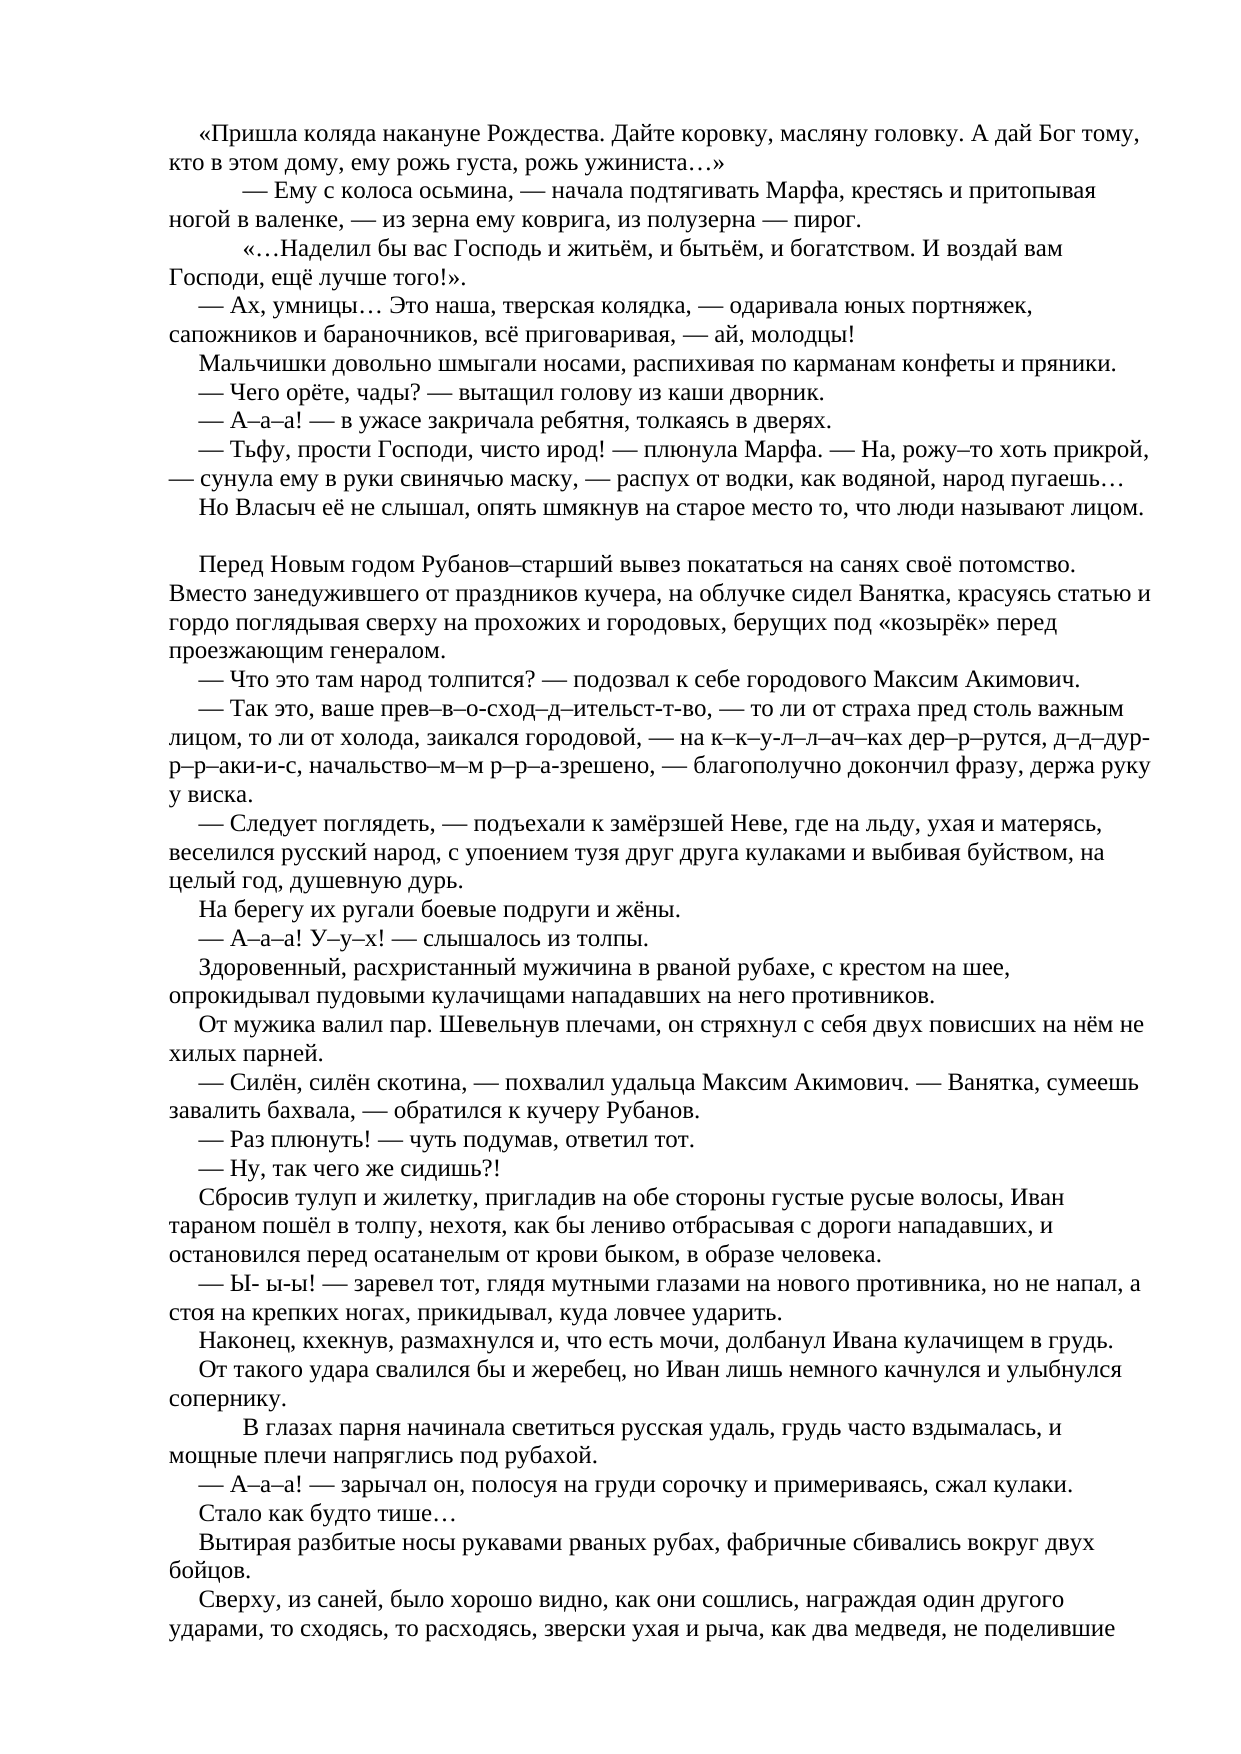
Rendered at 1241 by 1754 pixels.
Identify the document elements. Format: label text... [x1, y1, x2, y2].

text — Что это там народ толпится? — подозвал к себе городового Максим Акимович. [169, 664, 1152, 693]
text — Ну, так чего же сидишь?! [169, 1153, 1152, 1182]
text — Ему с колоса осьмина, — начала подтягивать Марфа, крестясь и притопывая ногой в валенке, — из зерна ему коврига, из полузерна — пирог. [169, 176, 1152, 233]
text Мальчишки довольно шмыгали носами, распихивая по карманам конфеты и пряники. [169, 348, 1152, 377]
text От мужика валил пар. Шевельнув плечами, он стряхнул с себя двух повисших на нём не хилых парней. [169, 1009, 1152, 1067]
text Вытирая разбитые носы рукавами рваных рубах, фабричные сбивались вокруг двух бойцов. [169, 1527, 1152, 1584]
text Стало как будто тише… [169, 1498, 1152, 1527]
text «…Наделил бы вас Господь и житьём, и бытьём, и богатством. И воздай вам Господи, ещё лучше того!». [169, 233, 1152, 291]
text В глазах парня начинала светиться русская удаль, грудь часто вздымалась, и мощные плечи напряглись под рубахой. [169, 1412, 1152, 1469]
text — Ах, умницы… Это наша, тверская колядка, — одаривала юных портняжек, сапожников и бараночников, всё приговаривая, — ай, молодцы! [169, 291, 1152, 348]
text — Ы- ы-ы! — заревел тот, глядя мутными глазами на нового противника, но не напал, а стоя на крепких ногах, прикидывал, куда ловчее ударить. [169, 1268, 1152, 1326]
text От такого удара свалился бы и жеребец, но Иван лишь немного качнулся и улыбнулся сопернику. [169, 1354, 1152, 1412]
text — А–а–а! — зарычал он, полосуя на груди сорочку и примериваясь, сжал кулаки. [169, 1469, 1152, 1498]
text — А–а–а! У–у–х! — слышалось из толпы. [169, 923, 1152, 952]
text — Раз плюнуть! — чуть подумав, ответил тот. [169, 1124, 1152, 1153]
text — Силён, силён скотина, — похвалил удальца Максим Акимович. — Ванятка, сумеешь завалить бахвала, — обратился к кучеру Рубанов. [169, 1067, 1152, 1124]
text — А–а–а! — в ужасе закричала ребятня, толкаясь в дверях. [169, 406, 1152, 434]
text — Так это, ваше прев–в–о-сход–д–ительст-т-во, — то ли от страха пред столь важным лицом, то ли от холода, заикался городовой, — на к–к–у-л–л–ач–ках дер–р–рутся, д–д–дур-р–р–аки-и-с, начальство–м–м р–р–а-зрешено, — благополучно докончил фразу, держа руку у виска. [169, 693, 1152, 808]
text — Следует поглядеть, — подъехали к замёрзшей Неве, где на льду, ухая и матерясь, веселился русский народ, с упоением тузя друг друга кулаками и выбивая буйством, на целый год, душевную дурь. [169, 808, 1152, 894]
text Наконец, кхекнув, размахнулся и, что есть мочи, долбанул Ивана кулачищем в грудь. [169, 1326, 1152, 1354]
text На берегу их ругали боевые подруги и жёны. [169, 894, 1152, 923]
text — Тьфу, прости Господи, чисто ирод! — плюнула Марфа. — На, рожу–то хоть прикрой, — сунула ему в руки свинячью маску, — распух от водки, как водяной, народ пугаешь… [169, 434, 1152, 492]
text — Чего орёте, чады? — вытащил голову из каши дворник. [169, 377, 1152, 406]
text Но Власыч её не слышал, опять шмякнув на старое место то, что люди называют лицом. [169, 492, 1152, 521]
text «Пришла коляда накануне Рождества. Дайте коровку, масляну головку. А дай Бог тому, кто в этом дому, ему рожь густа, рожь ужиниста…» [169, 118, 1152, 176]
text Сверху, из саней, было хорошо видно, как они сошлись, награждая один другого ударами, то сходясь, то расходясь, зверски ухая и рыча, как два медведя, не поделившие [169, 1584, 1152, 1642]
text Здоровенный, расхристанный мужичина в рваной рубахе, с крестом на шее, опрокидывал пудовыми кулачищами нападавших на него противников. [169, 952, 1152, 1009]
text Сбросив тулуп и жилетку, пригладив на обе стороны густые русые волосы, Иван тараном пошёл в толпу, нехотя, как бы лениво отбрасывая с дороги нападавших, и остановился перед осатанелым от крови быком, в образе человека. [169, 1182, 1152, 1268]
text Перед Новым годом Рубанов–старший вывез покататься на санях своё потомство. Вместо занедужившего от праздников кучера, на облучке сидел Ванятка, красуясь статью и гордо поглядывая сверху на прохожих и городовых, берущих под «козырёк» перед проезжающим генералом. [169, 549, 1152, 664]
